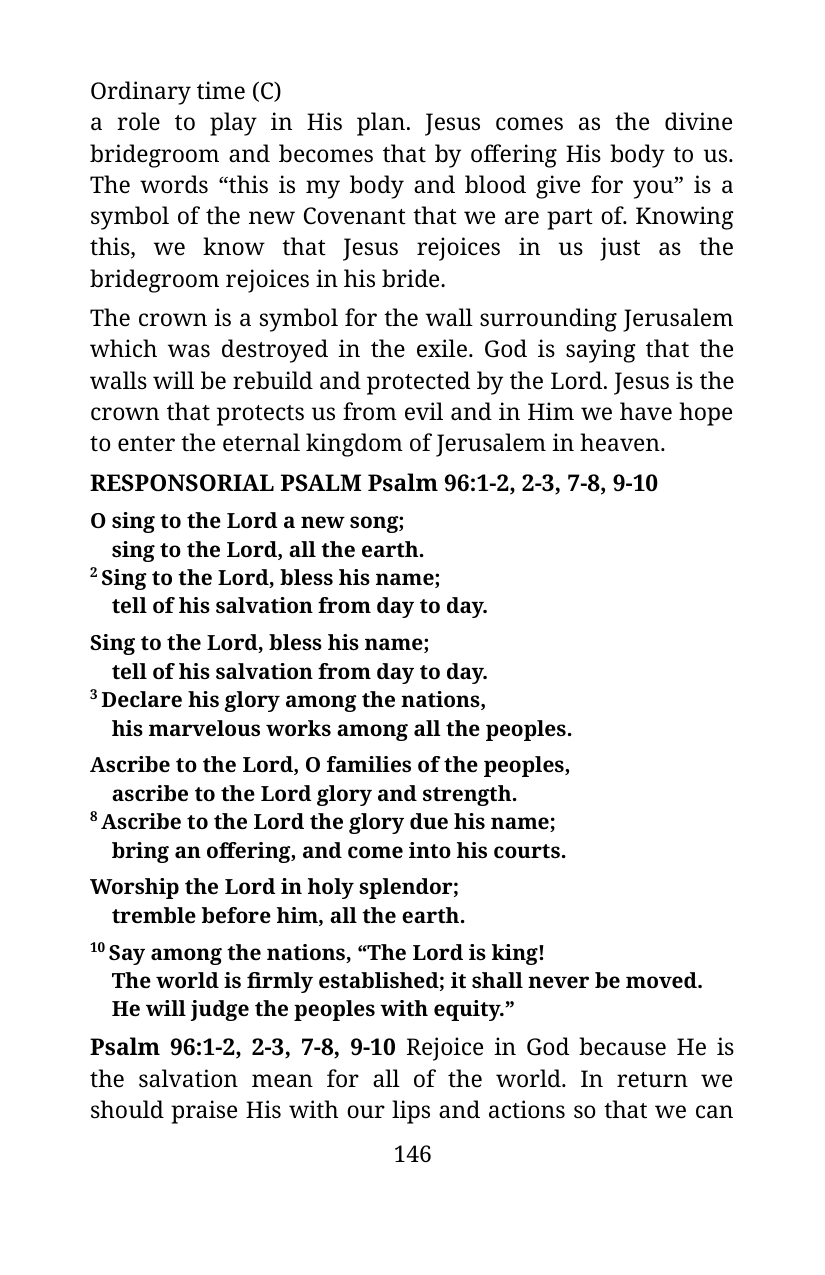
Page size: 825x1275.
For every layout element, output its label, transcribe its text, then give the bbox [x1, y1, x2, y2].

text O sing to the Lord a new song; sing to the Lord, all the earth. 2 Sing to the Lord, bless his name; tell of his salvation from day to day. [90, 506, 735, 620]
text Sing to the Lord, bless his name; tell of his salvation from day to day. 3 Declare his glory among the nations, his marvelous works among all the peoples. [90, 628, 735, 742]
text Psalm 96:1-2, 2-3, 7-8, 9-10 Rejoice in God because He is the salvation mean for all of the world. In return we should praise His with our lips and actions so that we can [90, 1031, 735, 1125]
text Ascribe to the Lord, O families of the peoples, ascribe to the Lord glory and strength. 8 Ascribe to the Lord the glory due his name; bring an offering, and come into his courts. [90, 750, 735, 864]
text a role to play in His plan. Jesus comes as the divine bridegroom and becomes that by offering His body to us. The words “this is my body and blood give for you” is a symbol of the new Covenant that we are part of. Knowing this, we know that Jesus rejoices in us just as the bridegroom rejoices in his bride. [90, 106, 735, 294]
text Worship the Lord in holy splendor; tremble before him, all the earth. [90, 872, 735, 929]
text RESPONSORIAL PSALM Psalm 96:1-2, 2-3, 7-8, 9-10 [90, 467, 735, 498]
text 10 Say among the nations, “The Lord is king! The world is firmly established; it shall never be moved. He will judge the peoples with equity.” [90, 938, 735, 1023]
text The crown is a symbol for the wall surrounding Jerusalem which was destroyed in the exile. God is saying that the walls will be rebuild and protected by the Lord. Jesus is the crown that protects us from evil and in Him we have hope to enter the eternal kingdom of Jerusalem in heaven. [90, 302, 735, 458]
